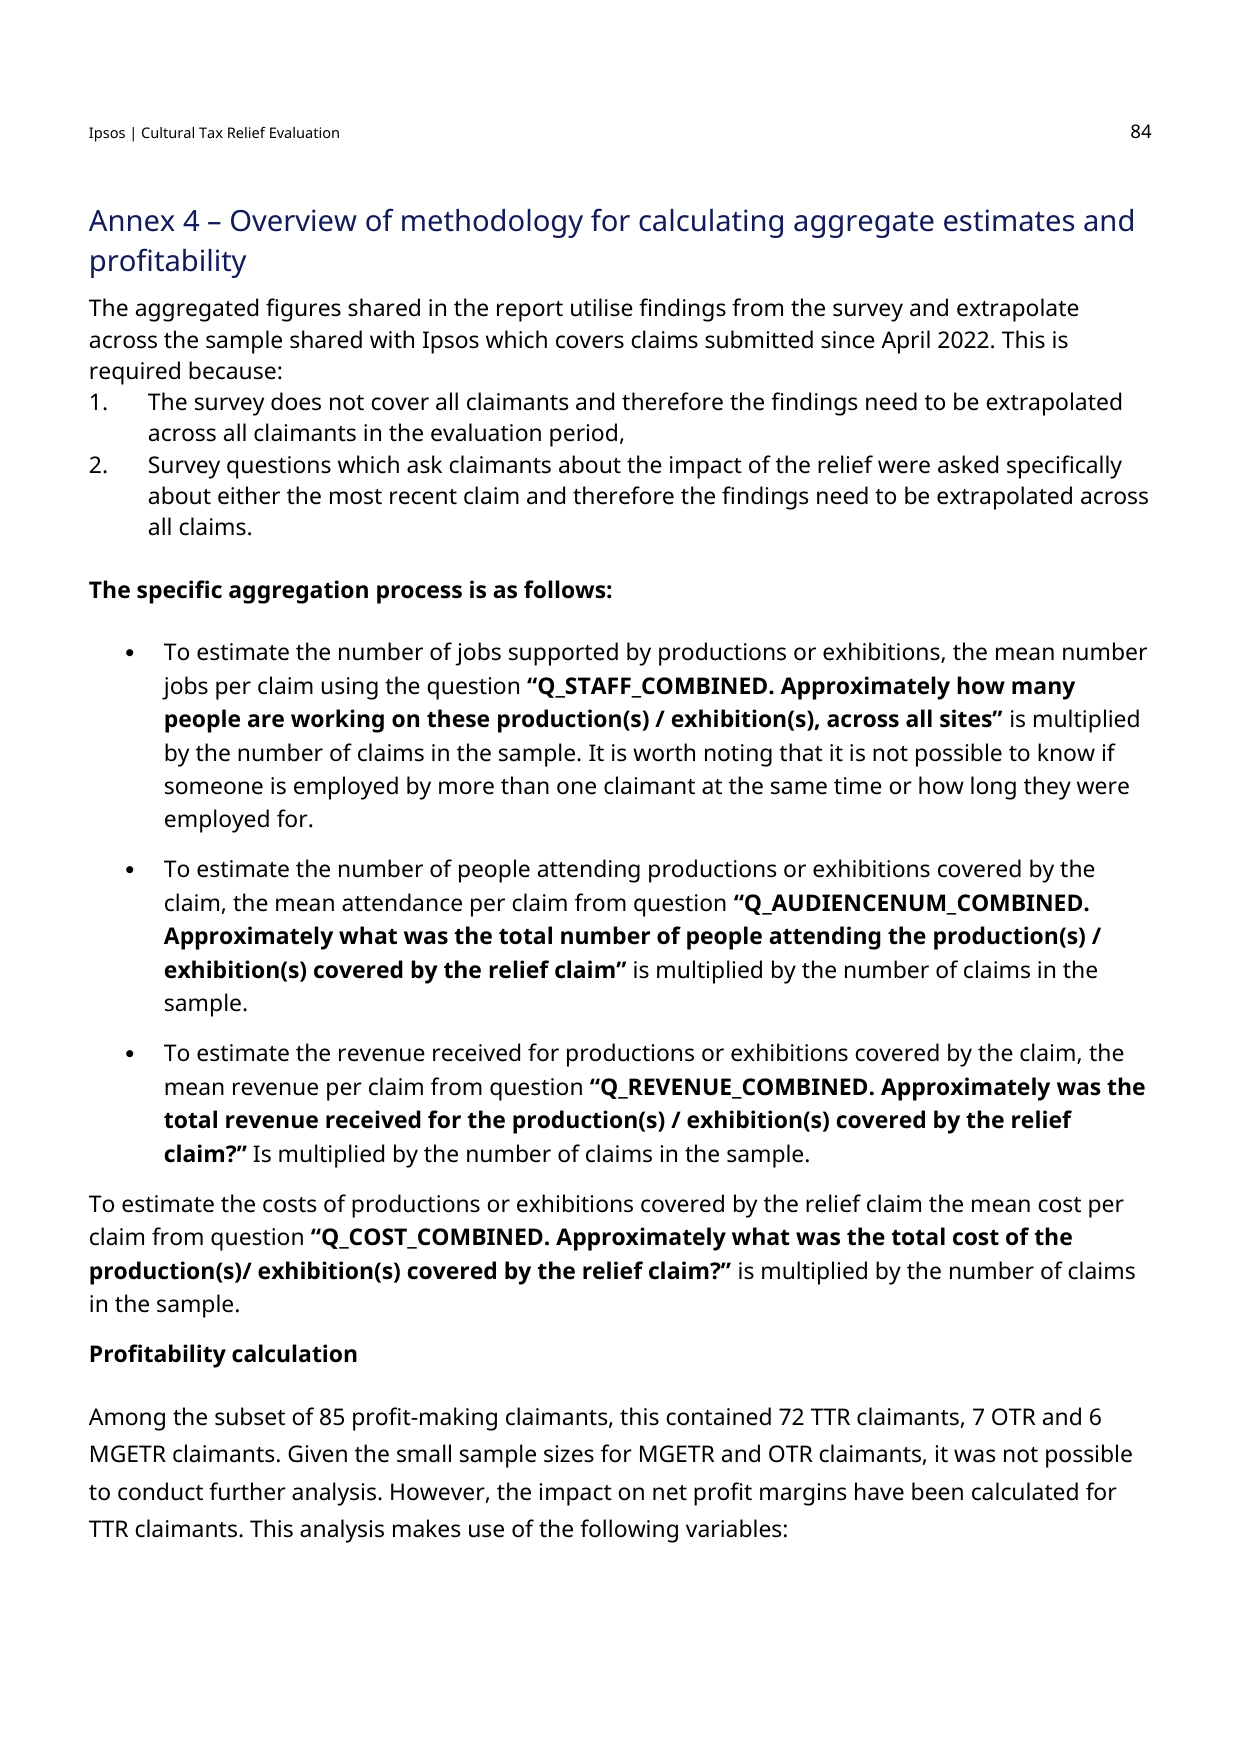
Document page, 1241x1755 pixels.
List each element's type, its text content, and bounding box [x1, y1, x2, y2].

list To estimate the number of people attending productions or exhibitions covered by the claim, the mean attendance per claim from question “Q_AUDIENCENUM_COMBINED. Approximately what was the total number of people attending the production(s) / exhibition(s) covered by the relief claim” is multiplied by the number of claims in the sample. [126, 853, 1152, 1018]
text Profitability calculation [89, 1338, 1152, 1369]
text The aggregated figures shared in the report utilise findings from the survey and extrapolate across the sample shared with Ipsos which covers claims submitted since April 2022. This is required because: [89, 292, 1152, 386]
text Among the subset of 85 profit-making claimants, this contained 72 TTR claimants, 7 OTR and 6 MGETR claimants. Given the small sample sizes for MGETR and OTR claimants, it was not possible to conduct further analysis. However, the impact on net profit margins have been calculated for TTR claimants. This analysis makes use of the following variables: [89, 1401, 1152, 1544]
text To estimate the costs of productions or exhibitions covered by the relief claim the mean cost per claim from question “Q_COST_COMBINED. Approximately what was the total cost of the production(s)/ exhibition(s) covered by the relief claim?” is multiplied by the number of claims in the sample. [89, 1188, 1152, 1319]
subtitle Annex 4 – Overview of methodology for calculating aggregate estimates and profitability [89, 201, 1152, 280]
list Survey questions which ask claimants about the impact of the relief were asked specifically about either the most recent claim and therefore the findings need to be extrapolated across all claims. [89, 449, 1152, 542]
list To estimate the revenue received for productions or exhibitions covered by the claim, the mean revenue per claim from question “Q_REVENUE_COMBINED. Approximately was the total revenue received for the production(s) / exhibition(s) covered by the relief claim?” Is multiplied by the number of claims in the sample. [126, 1037, 1152, 1169]
list To estimate the number of jobs supported by productions or exhibitions, the mean number jobs per claim using the question “Q_STAFF_COMBINED. Approximately how many people are working on these production(s) / exhibition(s), across all sites” is multiplied by the number of claims in the sample. It is worth noting that it is not possible to know if someone is employed by more than one claimant at the same time or how long they were employed for. [126, 636, 1152, 834]
text The specific aggregation process is as follows: [89, 574, 1152, 605]
list The survey does not cover all claimants and therefore the findings need to be extrapolated across all claimants in the evaluation period, [89, 386, 1152, 449]
